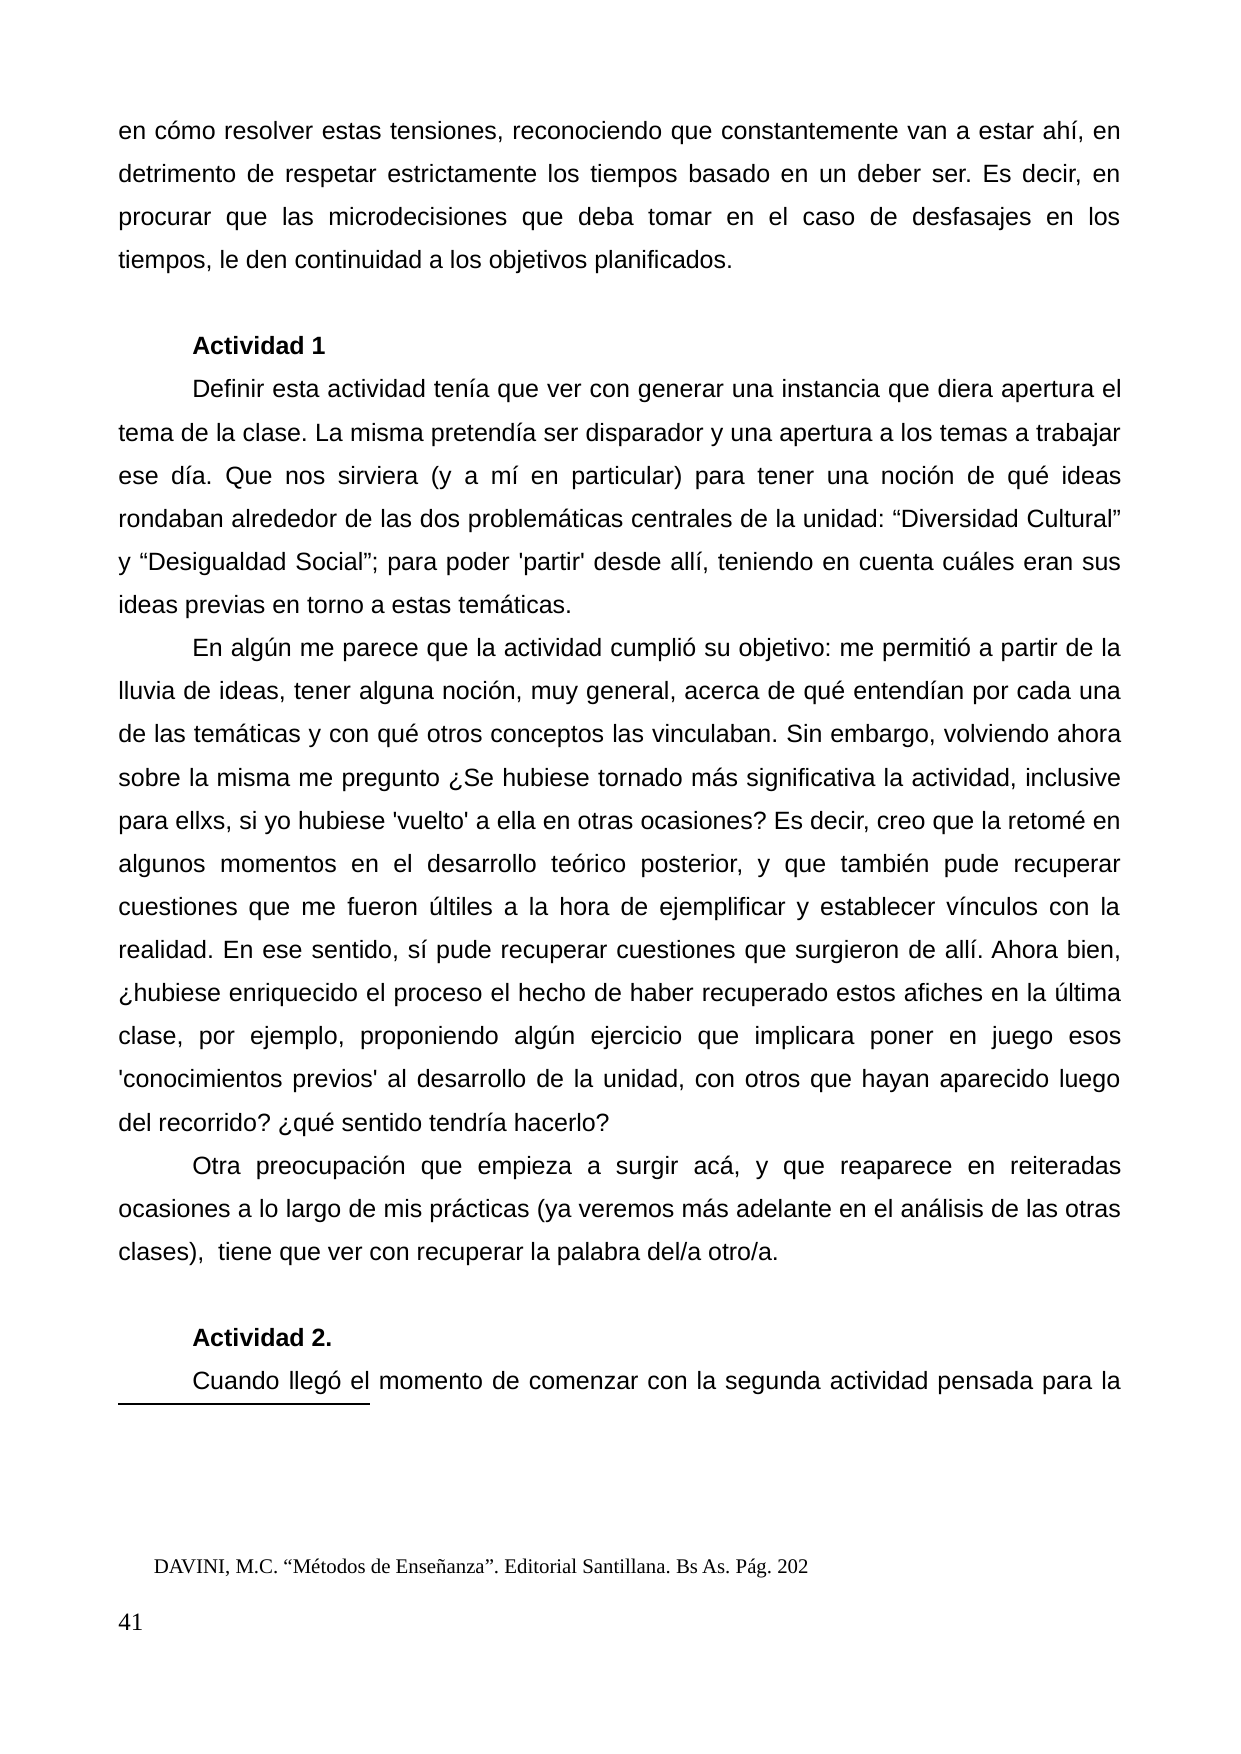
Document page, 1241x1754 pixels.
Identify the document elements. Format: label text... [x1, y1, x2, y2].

text Actividad 2. [118, 1323, 1123, 1352]
text En algún me parece que la actividad cumplió su objetivo: me permitió a partir de la lluvia de ideas, tener alguna noción, muy general, acerca de qué entendían por cada una de las temáticas y con qué otros conceptos las vinculaban. Sin embargo, volviendo ahora sobre la misma me pregunto ¿Se hubiese tornado más significativa la actividad, inclusive para ellxs, si yo hubiese 'vuelto' a ella en otras ocasiones? Es decir, creo que la retomé en algunos momentos en el desarrollo teórico posterior, y que también pude recuperar cuestiones que me fueron últiles a la hora de ejemplificar y establecer vínculos con la realidad. En ese sentido, sí pude recuperar cuestiones que surgieron de allí. Ahora bien, ¿hubiese enriquecido el proceso el hecho de haber recuperado estos afiches en la última clase, por ejemplo, proponiendo algún ejercicio que implicara poner en juego esos 'conocimientos previos' al desarrollo de la unidad, con otros que hayan aparecido luego del recorrido? ¿qué sentido tendría hacerlo? [118, 633, 1123, 1136]
text Actividad 1 [118, 331, 1123, 360]
text Definir esta actividad tenía que ver con generar una instancia que diera apertura el tema de la clase. La misma pretendía ser disparador y una apertura a los temas a trabajar ese día. Que nos sirviera (y a mí en particular) para tener una noción de qué ideas rondaban alrededor de las dos problemáticas centrales de la unidad: “Diversidad Cultural” y “Desigualdad Social”; para poder 'partir' desde allí, teniendo en cuenta cuáles eran sus ideas previas en torno a estas temáticas. [118, 374, 1123, 619]
text Otra preocupación que empieza a surgir acá, y que reaparece en reiteradas ocasiones a lo largo de mis prácticas (ya veremos más adelante en el análisis de las otras clases), tiene que ver con recuperar la palabra del/a otro/a. [118, 1151, 1123, 1266]
text Cuando llegó el momento de comenzar con la segunda actividad pensada para la [118, 1366, 1123, 1395]
text en cómo resolver estas tensiones, reconociendo que constantemente van a estar ahí, en detrimento de respetar estrictamente los tiempos basado en un deber ser. Es decir, en procurar que las microdecisiones que deba tomar en el caso de desfasajes en los tiempos, le den continuidad a los objetivos planificados. [118, 116, 1123, 274]
text DAVINI, M.C. “Métodos de Enseñanza”. Editorial Santillana. Bs As. Pág. 202 [118, 1553, 1123, 1578]
